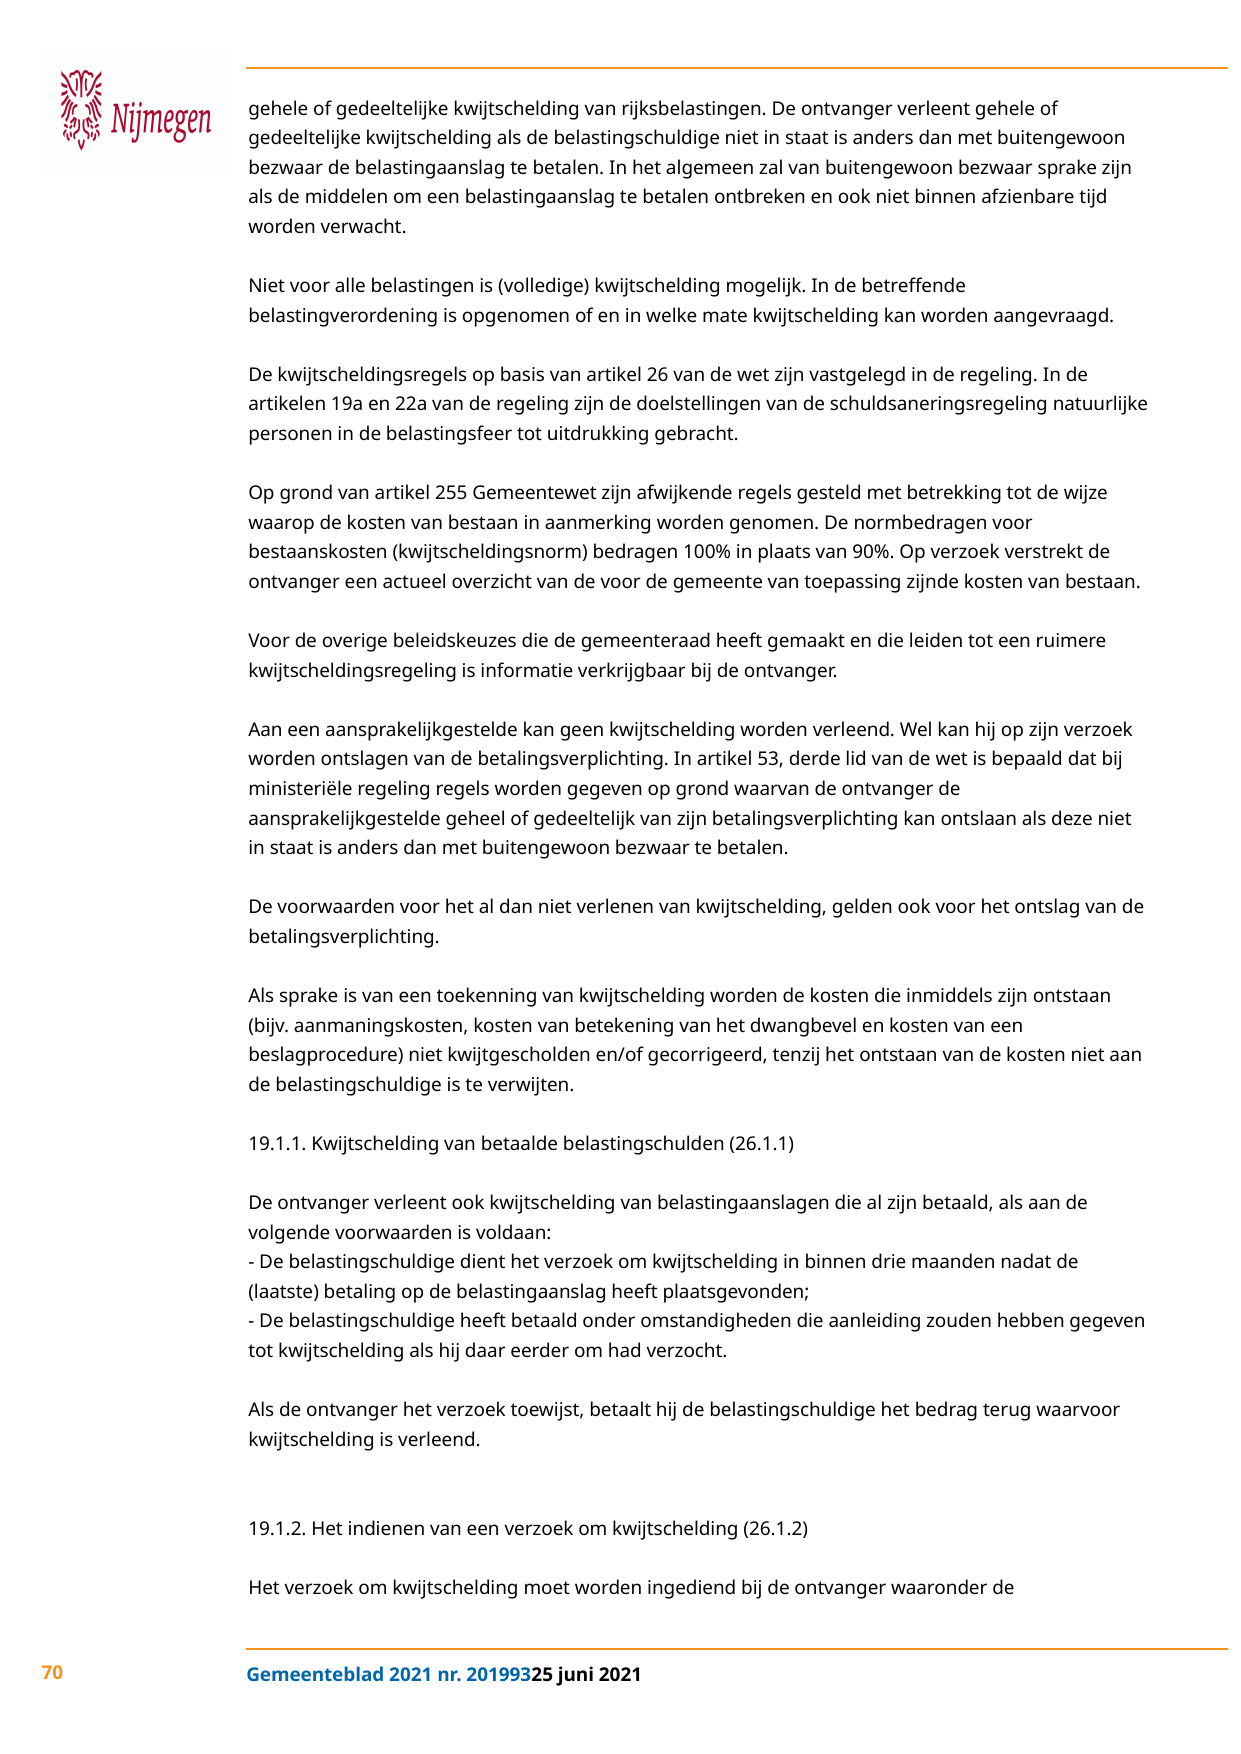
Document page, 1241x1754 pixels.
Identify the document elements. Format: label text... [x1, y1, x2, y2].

text Niet voor alle belastingen is (volledige) kwijtschelding mogelijk. In de betreffende belastingverordening is opgenomen of en in welke mate kwijtschelding kan worden aangevraagd. [248, 272, 1152, 328]
picture [41, 47, 231, 172]
text Voor de overige beleidskeuzes die de gemeenteraad heeft gemaakt en die leiden tot een ruimere kwijtscheldingsregeling is informatie verkrijgbaar bij de ontvanger. [248, 627, 1152, 683]
text De ontvanger verleent ook kwijtschelding van belastingaanslagen die al zijn betaald, als aan de volgende voorwaarden is voldaan: [248, 1189, 1152, 1245]
text Het verzoek om kwijtschelding moet worden ingediend bij de ontvanger waaronder de [248, 1574, 1152, 1600]
text - De belastingschuldige heeft betaald onder omstandigheden die aanleiding zouden hebben gegeven tot kwijtschelding als hij daar eerder om had verzocht. [248, 1308, 1152, 1363]
text De kwijtscheldingsregels op basis van artikel 26 van de wet zijn vastgelegd in de regeling. In de artikelen 19a en 22a van de regeling zijn de doelstellingen van de schuldsaneringsregeling natuurlijke personen in de belastingsfeer tot uitdrukking gebracht. [248, 361, 1152, 446]
text Als de ontvanger het verzoek toewijst, betaalt hij de belastingschuldige het bedrag terug waarvoor kwijtschelding is verleend. [248, 1396, 1152, 1452]
text 19.1.1. Kwijtschelding van betaalde belastingschulden (26.1.1) [248, 1130, 1152, 1156]
text 19.1.2. Het indienen van een verzoek om kwijtschelding (26.1.2) [248, 1515, 1152, 1541]
text De voorwaarden voor het al dan niet verlenen van kwijtschelding, gelden ook voor het ontslag van de betalingsverplichting. [248, 893, 1152, 949]
text gehele of gedeeltelijke kwijtschelding van rijksbelastingen. De ontvanger verleent gehele of gedeeltelijke kwijtschelding als de belastingschuldige niet in staat is anders dan met buitengewoon bezwaar de belastingaanslag te betalen. In het algemeen zal van buitengewoon bezwaar sprake zijn als de middelen om een belastingaanslag te betalen ontbreken en ook niet binnen afzienbare tijd worden verwacht. [248, 95, 1152, 239]
text Als sprake is van een toekenning van kwijtschelding worden de kosten die inmiddels zijn ontstaan (bijv. aanmaningskosten, kosten van betekening van het dwangbevel en kosten van een beslagprocedure) niet kwijtgescholden en/of gecorrigeerd, tenzij het ontstaan van de kosten niet aan de belastingschuldige is te verwijten. [248, 982, 1152, 1097]
text - De belastingschuldige dient het verzoek om kwijtschelding in binnen drie maanden nadat de (laatste) betaling op de belastingaanslag heeft plaatsgevonden; [248, 1248, 1152, 1304]
text Aan een aansprakelijkgestelde kan geen kwijtschelding worden verleend. Wel kan hij op zijn verzoek worden ontslagen van de betalingsverplichting. In artikel 53, derde lid van de wet is bepaald dat bij ministeriële regeling regels worden gegeven op grond waarvan de ontvanger de aansprakelijkgestelde geheel of gedeeltelijk van zijn betalingsverplichting kan ontslaan als deze niet in staat is anders dan met buitengewoon bezwaar te betalen. [248, 716, 1152, 860]
text Op grond van artikel 255 Gemeentewet zijn afwijkende regels gesteld met betrekking tot de wijze waarop de kosten van bestaan in aanmerking worden genomen. De normbedragen voor bestaanskosten (kwijtscheldingsnorm) bedragen 100% in plaats van 90%. Op verzoek verstrekt de ontvanger een actueel overzicht van de voor de gemeente van toepassing zijnde kosten van bestaan. [248, 479, 1152, 594]
